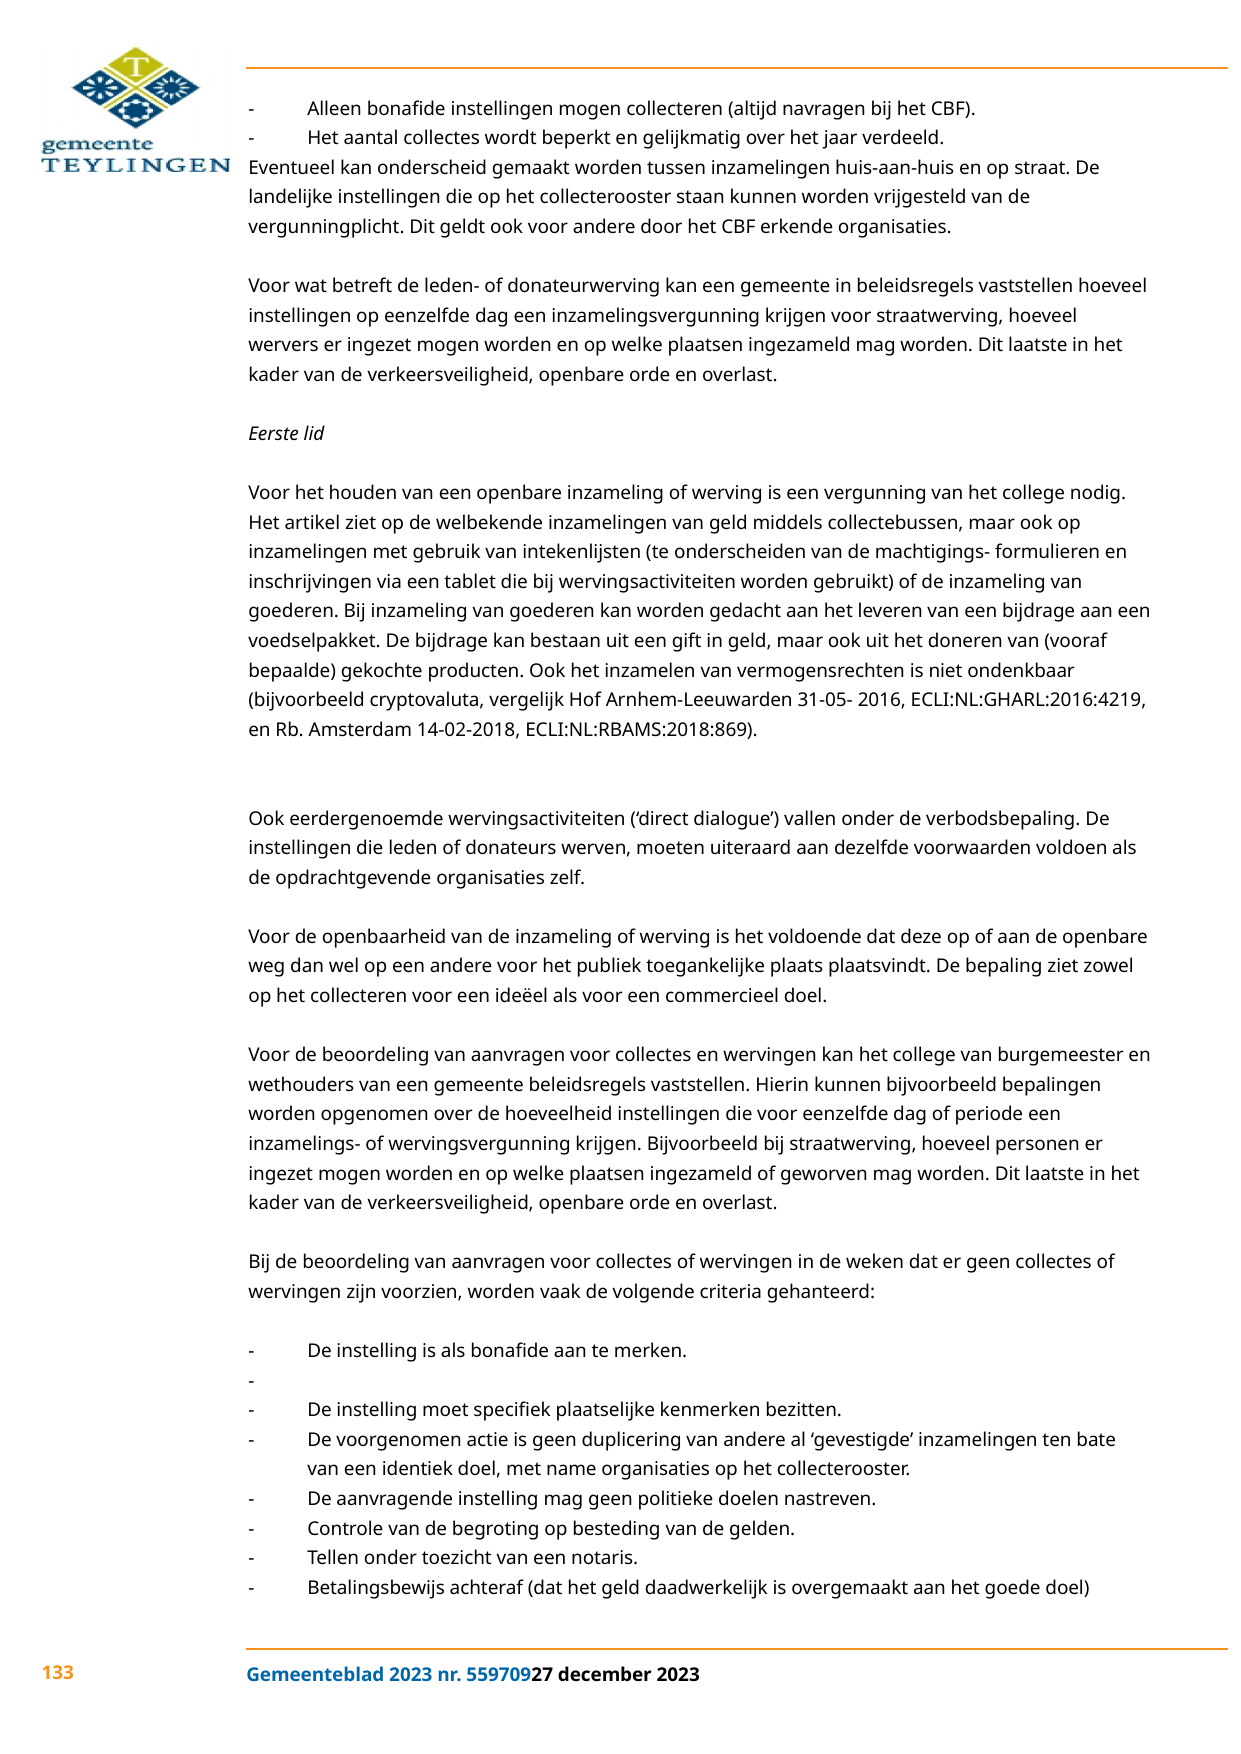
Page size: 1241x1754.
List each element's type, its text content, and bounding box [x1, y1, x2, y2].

text Voor de beoordeling van aanvragen voor collectes en wervingen kan het college van burgemeester en wethouders van een gemeente beleidsregels vaststellen. Hierin kunnen bijvoorbeeld bepalingen worden opgenomen over de hoeveelheid instellingen die voor eenzelfde dag of periode een inzamelings- of wervingsvergunning krijgen. Bijvoorbeeld bij straatwerving, hoeveel personen er ingezet mogen worden en op welke plaatsen ingezameld of geworven mag worden. Dit laatste in het kader van de verkeersveiligheid, openbare orde en overlast. [248, 1041, 1152, 1215]
list De instelling is als bonafide aan te merken. [248, 1337, 1152, 1363]
list Het aantal collectes wordt beperkt en gelijkmatig over het jaar verdeeld. [248, 124, 1152, 150]
list De voorgenomen actie is geen duplicering van andere al ‘gevestigde’ inzamelingen ten bate van een identiek doel, met name organisaties op het collecterooster. [248, 1426, 1152, 1481]
text Ook eerdergenoemde wervingsactiviteiten (‘direct dialogue’) vallen onder de verbodsbepaling. De instellingen die leden of donateurs werven, moeten uiteraard aan dezelfde voorwaarden voldoen als de opdrachtgevende organisaties zelf. [248, 805, 1152, 890]
text Eerste lid [248, 420, 1152, 446]
list Alleen bonafide instellingen mogen collecteren (altijd navragen bij het CBF). [248, 95, 1152, 121]
list De instelling moet specifiek plaatselijke kenmerken bezitten. [248, 1396, 1152, 1422]
list Tellen onder toezicht van een notaris. [248, 1544, 1152, 1570]
text Eventueel kan onderscheid gemaakt worden tussen inzamelingen huis-aan-huis en op straat. De landelijke instellingen die op het collecterooster staan kunnen worden vrijgesteld van de vergunningplicht. Dit geldt ook voor andere door het CBF erkende organisaties. [248, 154, 1152, 239]
list Controle van de begroting op besteding van de gelden. [248, 1515, 1152, 1541]
picture [41, 47, 231, 172]
list Betalingsbewijs achteraf (dat het geld daadwerkelijk is overgemaakt aan het goede doel) [248, 1574, 1152, 1600]
text Voor het houden van een openbare inzameling of werving is een vergunning van het college nodig. Het artikel ziet op de welbekende inzamelingen van geld middels collectebussen, maar ook op inzamelingen met gebruik van intekenlijsten (te onderscheiden van de machtigings- formulieren en inschrijvingen via een tablet die bij wervingsactiviteiten worden gebruikt) of de inzameling van goederen. Bij inzameling van goederen kan worden gedacht aan het leveren van een bijdrage aan een voedselpakket. De bijdrage kan bestaan uit een gift in geld, maar ook uit het doneren van (vooraf bepaalde) gekochte producten. Ook het inzamelen van vermogensrechten is niet ondenkbaar (bijvoorbeeld cryptovaluta, vergelijk Hof Arnhem-Leeuwarden 31-05- 2016, ECLI:NL:GHARL:2016:4219, en Rb. Amsterdam 14-02-2018, ECLI:NL:RBAMS:2018:869). [248, 479, 1152, 742]
text Bij de beoordeling van aanvragen voor collectes of wervingen in de weken dat er geen collectes of wervingen zijn voorzien, worden vaak de volgende criteria gehanteerd: [248, 1248, 1152, 1304]
text Voor wat betreft de leden- of donateurwerving kan een gemeente in beleidsregels vaststellen hoeveel instellingen op eenzelfde dag een inzamelingsvergunning krijgen voor straatwerving, hoeveel wervers er ingezet mogen worden en op welke plaatsen ingezameld mag worden. Dit laatste in het kader van de verkeersveiligheid, openbare orde en overlast. [248, 272, 1152, 387]
list De aanvragende instelling mag geen politieke doelen nastreven. [248, 1485, 1152, 1511]
text Voor de openbaarheid van de inzameling of werving is het voldoende dat deze op of aan de openbare weg dan wel op een andere voor het publiek toegankelijke plaats plaatsvindt. De bepaling ziet zowel op het collecteren voor een ideëel als voor een commercieel doel. [248, 923, 1152, 1008]
